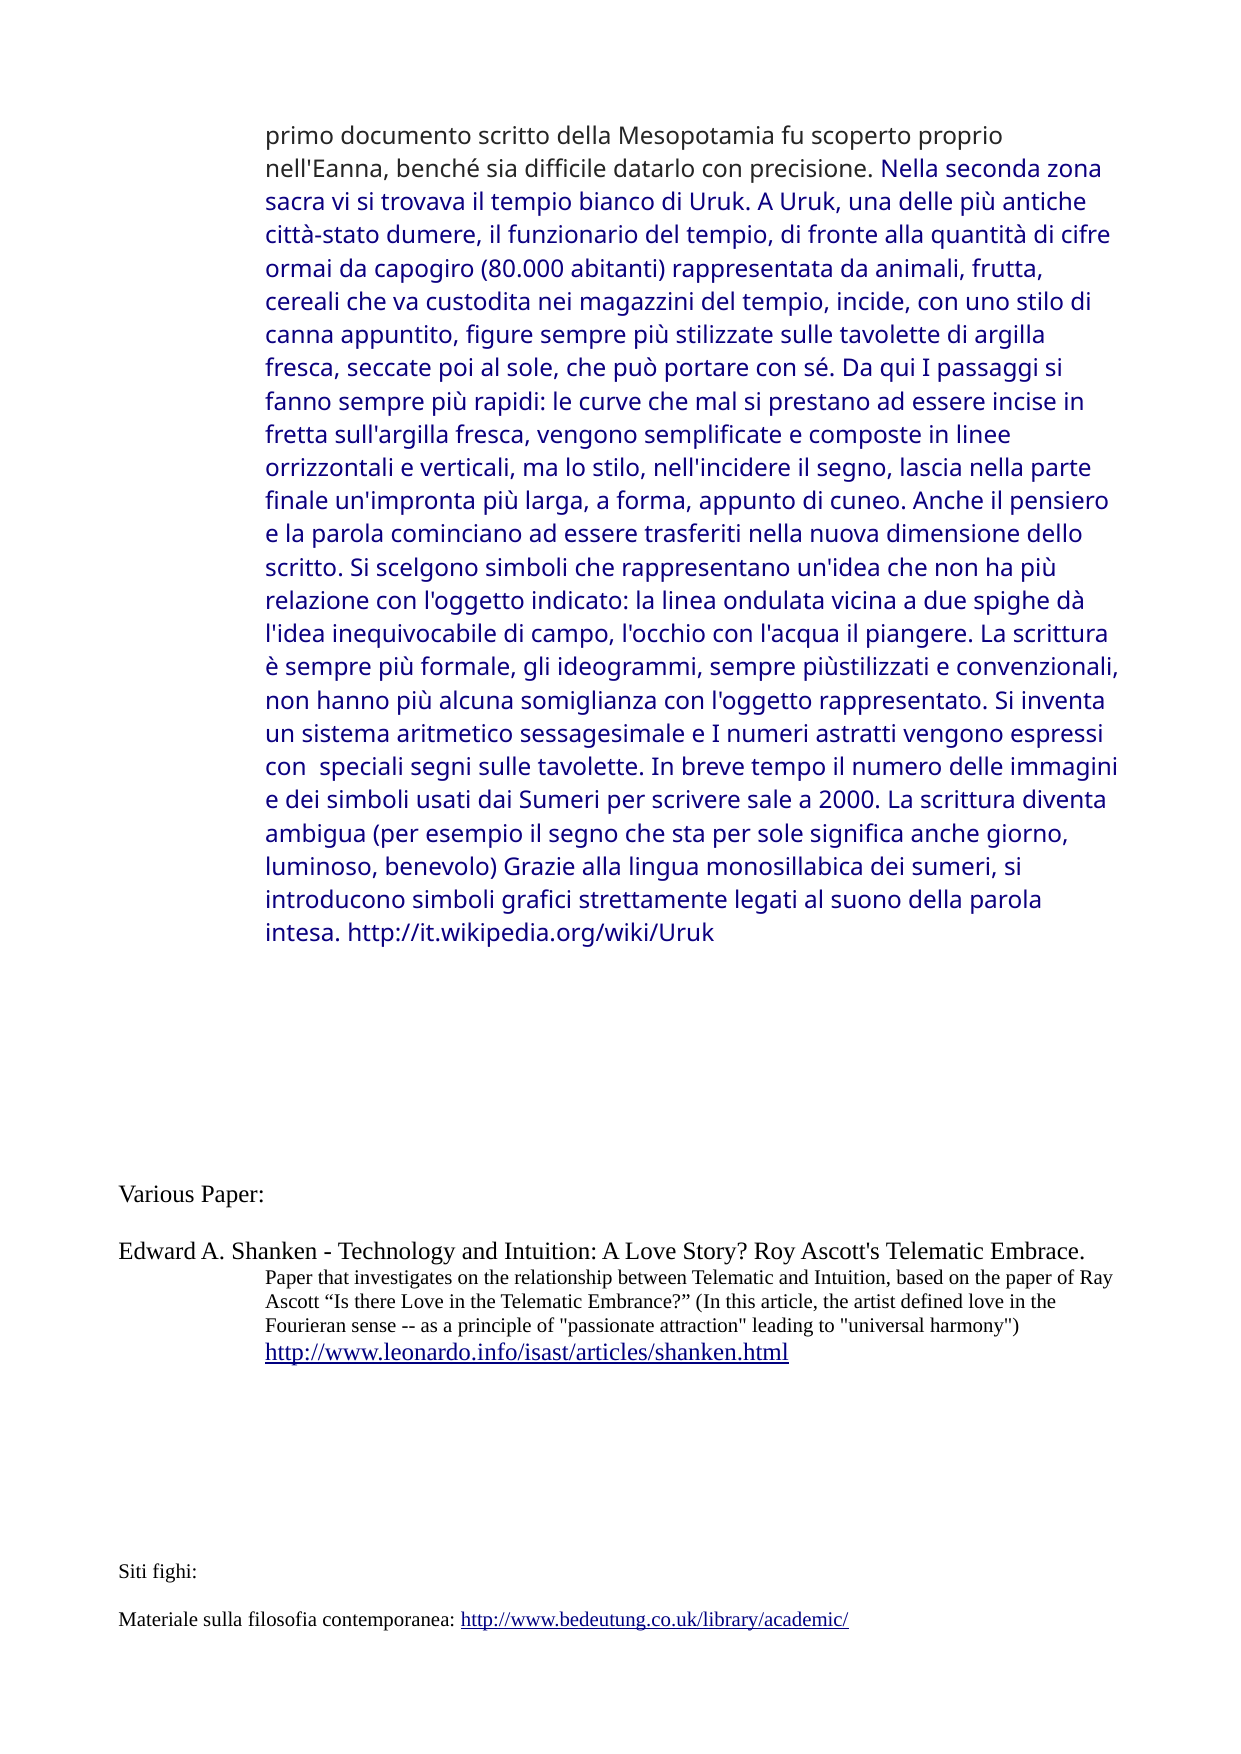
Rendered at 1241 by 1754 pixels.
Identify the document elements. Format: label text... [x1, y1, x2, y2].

text primo documento scritto della Mesopotamia fu scoperto proprio nell'Eanna, benché sia difficile datarlo con precisione. Nella seconda zona sacra vi si trovava il tempio bianco di Uruk. A Uruk, una delle più antiche città-stato dumere, il funzionario del tempio, di fronte alla quantità di cifre ormai da capogiro (80.000 abitanti) rappresentata da animali, frutta, cereali che va custodita nei magazzini del tempio, incide, con uno stilo di canna appuntito, figure sempre più stilizzate sulle tavolette di argilla fresca, seccate poi al sole, che può portare con sé. Da qui I passaggi si fanno sempre più rapidi: le curve che mal si prestano ad essere incise in fretta sull'argilla fresca, vengono semplificate e composte in linee orrizzontali e verticali, ma lo stilo, nell'incidere il segno, lascia nella parte finale un'impronta più larga, a forma, appunto di cuneo. Anche il pensiero e la parola cominciano ad essere trasferiti nella nuova dimensione dello scritto. Si scelgono simboli che rappresentano un'idea che non ha più relazione con l'oggetto indicato: la linea ondulata vicina a due spighe dà l'idea inequivocabile di campo, l'occhio con l'acqua il piangere. La scrittura è sempre più formale, gli ideogrammi, sempre piùstilizzati e convenzionali, non hanno più alcuna somiglianza con l'oggetto rappresentato. Si inventa un sistema aritmetico sessagesimale e I numeri astratti vengono espressi con speciali segni sulle tavolette. In breve tempo il numero delle immagini e dei simboli usati dai Sumeri per scrivere sale a 2000. La scrittura diventa ambigua (per esempio il segno che sta per sole significa anche giorno, luminoso, benevolo) Grazie alla lingua monosillabica dei sumeri, si introducono simboli grafici strettamente legati al suono della parola intesa. http://it.wikipedia.org/wiki/Uruk [118, 118, 1122, 949]
text Edward A. Shanken - Technology and Intuition: A Love Story? Roy Ascott's Telematic Embrace. Paper that investigates on the relationship between Telematic and Intuition, based on the paper of Ray Ascott “Is there Love in the Telematic Embrance?” (In this article, the artist defined love in the Fourieran sense -- as a principle of "passionate attraction" leading to "universal harmony") http://www.leonardo.info/isast/articles/shanken.html [118, 1236, 1122, 1366]
text Various Paper: [118, 1179, 1122, 1208]
text Materiale sulla filosofia contemporanea: http://www.bedeutung.co.uk/library/academic/ [118, 1607, 1122, 1631]
text Siti fighi: [118, 1558, 1122, 1583]
